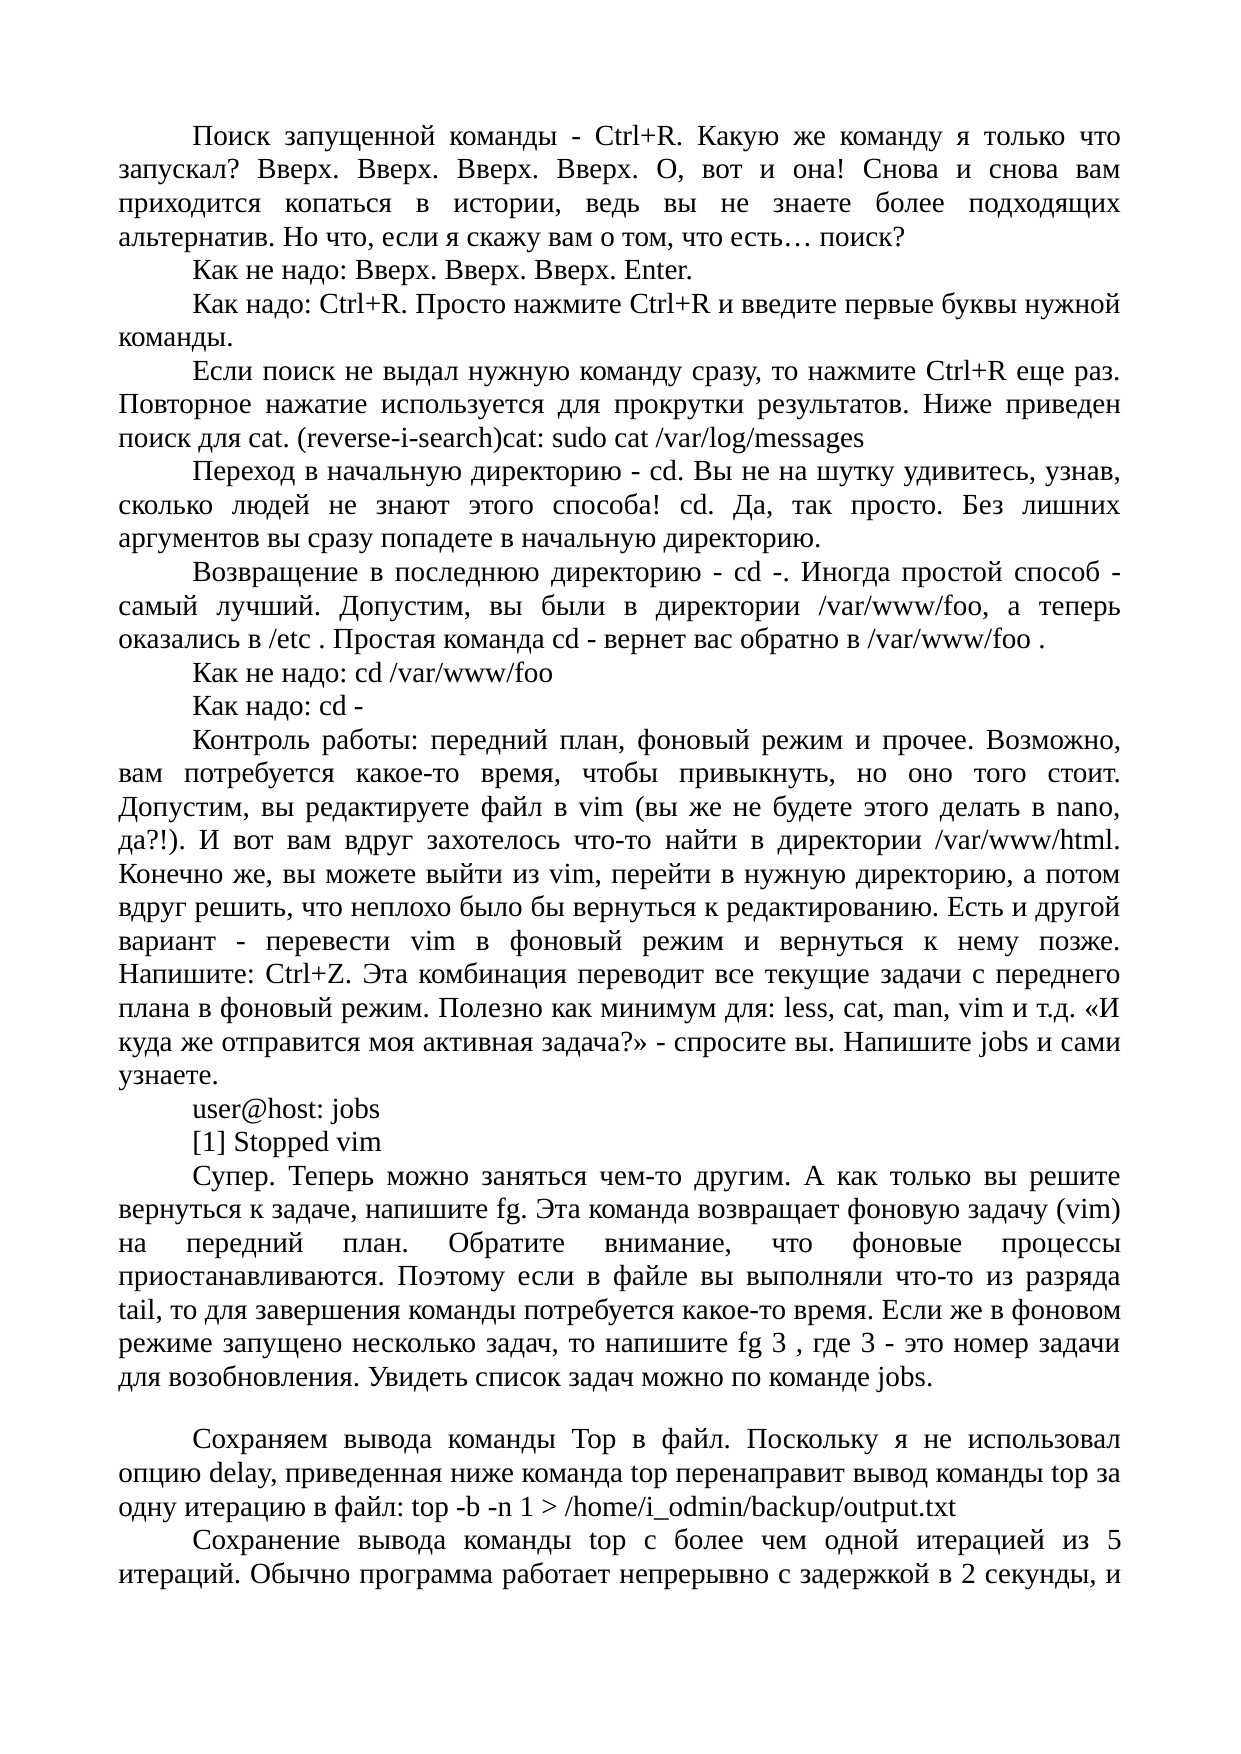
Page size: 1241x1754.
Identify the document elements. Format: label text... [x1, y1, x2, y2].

text Сохраняем вывода команды Top в файл. Поскольку я не использовал опцию delay, приведенная ниже команда top перенаправит вывод команды top за одну итерацию в файл: top -b -n 1 > /home/i_odmin/backup/output.txt [118, 1422, 1122, 1522]
text Сохранение вывода команды top с более чем одной итерацией из 5 итераций. Обычно программа работает непрерывно с задержкой в 2 секунды, и [118, 1522, 1122, 1589]
text Контроль работы: передний план, фоновый режим и прочее. Возможно, вам потребуется какое-то время, чтобы привыкнуть, но оно того стоит. Допустим, вы редактируете файл в vim (вы же не будете этого делать в nano, да?!). И вот вам вдруг захотелось что-то найти в директории /var/www/html. Конечно же, вы можете выйти из vim, перейти в нужную директорию, а потом вдруг решить, что неплохо было бы вернуться к редактированию. Есть и другой вариант - перевести vim в фоновый режим и вернуться к нему позже. Напишите: Ctrl+Z. Эта комбинация переводит все текущие задачи с переднего плана в фоновый режим. Полезно как минимум для: less, cat, man, vim и т.д. «И куда же отправится моя активная задача?» - спросите вы. Напишите jobs и сами узнаете. [118, 722, 1122, 1091]
text Как не надо: cd /var/www/foo [118, 655, 1122, 688]
text Возвращение в последнюю директорию - cd -. Иногда простой способ - самый лучший. Допустим, вы были в директории /var/www/foo, а теперь оказались в /etc . Простая команда cd - вернет вас обратно в /var/www/foo . [118, 554, 1122, 655]
text Как надо: cd - [118, 688, 1122, 722]
text [1] Stopped vim [118, 1124, 1122, 1158]
text Если поиск не выдал нужную команду сразу, то нажмите Ctrl+R еще раз. Повторное нажатие используется для прокрутки результатов. Ниже приведен поиск для cat. (reverse-i-search)cat: sudo cat /var/log/messages [118, 353, 1122, 453]
text Переход в начальную директорию - cd. Вы не на шутку удивитесь, узнав, сколько людей не знают этого способа! cd. Да, так просто. Без лишних аргументов вы сразу попадете в начальную директорию. [118, 453, 1122, 554]
text user@host: jobs [118, 1091, 1122, 1124]
text Как надо: Ctrl+R. Просто нажмите Ctrl+R и введите первые буквы нужной команды. [118, 286, 1122, 353]
text Как не надо: Вверх. Вверх. Вверх. Enter. [118, 252, 1122, 286]
text Супер. Теперь можно заняться чем-то другим. А как только вы решите вернуться к задаче, напишите fg. Эта команда возвращает фоновую задачу (vim) на передний план. Обратите внимание, что фоновые процессы приостанавливаются. Поэтому если в файле вы выполняли что-то из разряда tail, то для завершения команды потребуется какое-то время. Если же в фоновом режиме запущено несколько задач, то напишите fg 3 , где 3 - это номер задачи для возобновления. Увидеть список задач можно по команде jobs. [118, 1158, 1122, 1393]
text Поиск запущенной команды - Ctrl+R. Какую же команду я только что запускал? Вверх. Вверх. Вверх. Вверх. О, вот и она! Снова и снова вам приходится копаться в истории, ведь вы не знаете более подходящих альтернатив. Но что, если я скажу вам о том, что есть… поиск? [118, 118, 1122, 252]
